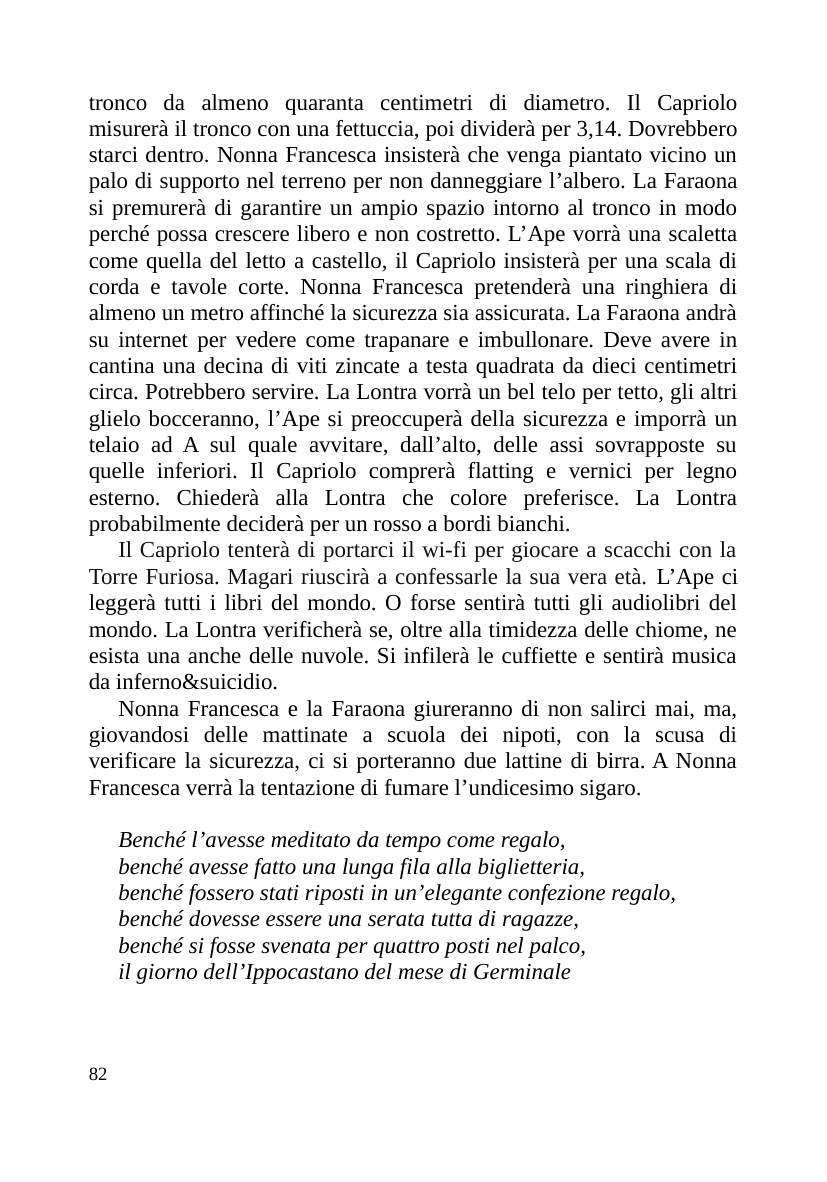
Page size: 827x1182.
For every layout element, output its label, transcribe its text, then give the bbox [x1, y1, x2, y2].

text Benché l’avesse meditato da tempo come regalo, [88, 826, 738, 853]
text Il Capriolo tenterà di portarci il wi-fi per giocare a scacchi con la Torre Furiosa. Magari riuscirà a confessarle la sua vera età. L’Ape ci leggerà tutti i libri del mondo. O forse sentirà tutti gli audiolibri del mondo. La Lontra verificherà se, oltre alla timidezza delle chiome, ne esista una anche delle nuvole. Si infilerà le cuffiette e sentirà musica da inferno&suicidio. [88, 537, 738, 695]
text tronco da almeno quaranta centimetri di diametro. Il Capriolo misurerà il tronco con una fettuccia, poi dividerà per 3,14. Dovrebbero starci dentro. Nonna Francesca insisterà che venga piantato vicino un palo di supporto nel terreno per non danneggiare l’albero. La Faraona si premurerà di garantire un ampio spazio intorno al tronco in modo perché possa crescere libero e non costretto. L’Ape vorrà una scaletta come quella del letto a castello, il Capriolo insisterà per una scala di corda e tavole corte. Nonna Francesca pretenderà una ringhiera di almeno un metro affinché la sicurezza sia assicurata. La Faraona andrà su internet per vedere come trapanare e imbullonare. Deve avere in cantina una decina di viti zincate a testa quadrata da dieci centimetri circa. Potrebbero servire. La Lontra vorrà un bel telo per tetto, gli altri glielo bocceranno, l’Ape si preoccuperà della sicurezza e imporrà un telaio ad A sul quale avvitare, dall’alto, delle assi sovrapposte su quelle inferiori. Il Capriolo comprerà flatting e vernici per legno esterno. Chiederà alla Lontra che colore preferisce. La Lontra probabilmente deciderà per un rosso a bordi bianchi. [88, 88, 738, 537]
text benché dovesse essere una serata tutta di ragazze, [88, 906, 738, 932]
text benché fossero stati riposti in un’elegante confezione regalo, [88, 879, 738, 906]
text Nonna Francesca e la Faraona giureranno di non salirci mai, ma, giovandosi delle mattinate a scuola dei nipoti, con la scusa di verificare la sicurezza, ci si porteranno due lattine di birra. A Nonna Francesca verrà la tentazione di fumare l’undicesimo sigaro. [88, 695, 738, 800]
text benché avesse fatto una lunga fila alla biglietteria, [88, 853, 738, 879]
text il giorno dell’Ippocastano del mese di Germinale [88, 958, 738, 984]
text benché si fosse svenata per quattro posti nel palco, [88, 932, 738, 958]
